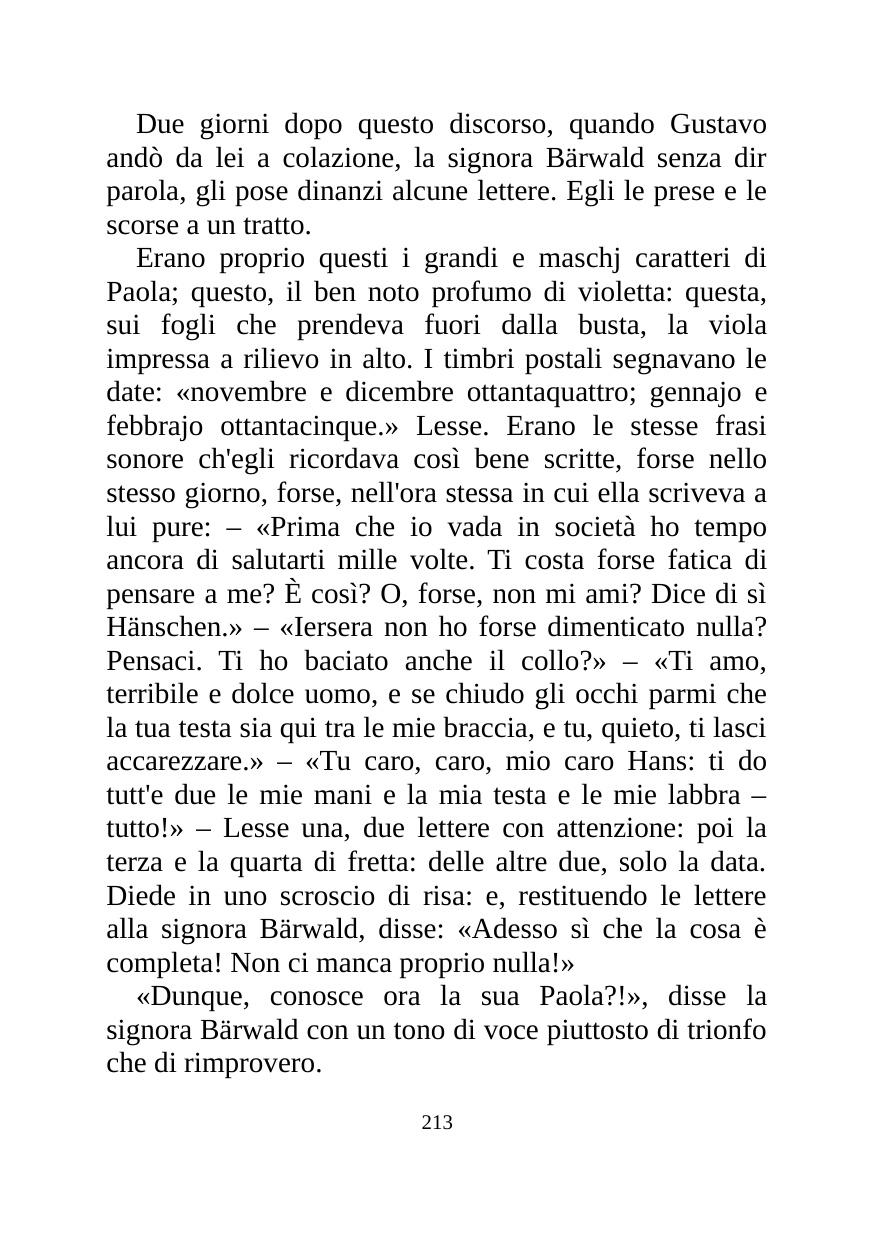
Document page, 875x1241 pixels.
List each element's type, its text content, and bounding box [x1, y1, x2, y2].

text Erano proprio questi i grandi e maschj caratteri di Paola; questo, il ben noto profumo di violetta: questa, sui fogli che prendeva fuori dalla busta, la viola impressa a rilievo in alto. I timbri postali segnavano le date: «novembre e dicembre ottantaquattro; gennajo e febbrajo ottantacinque.» Lesse. Erano le stesse frasi sonore ch'egli ricordava così bene scritte, forse nello stesso giorno, forse, nell'ora stessa in cui ella scriveva a lui pure: – «Prima che io vada in società ho tempo ancora di salutarti mille volte. Ti costa forse fatica di pensare a me? È così? O, forse, non mi ami? Dice di sì Hänschen.» – «Iersera non ho forse dimenticato nulla? Pensaci. Ti ho baciato anche il collo?» – «Ti amo, terribile e dolce uomo, e se chiudo gli occhi parmi che la tua testa sia qui tra le mie braccia, e tu, quieto, ti lasci accarezzare.» – «Tu caro, caro, mio caro Hans: ti do tutt'e due le mie mani e la mia testa e le mie labbra – tutto!» – Lesse una, due lettere con attenzione: poi la terza e la quarta di fretta: delle altre due, solo la data. Diede in uno scroscio di risa: e, restituendo le lettere alla signora Bärwald, disse: «Adesso sì che la cosa è completa! Non ci manca proprio nulla!» [106, 240, 768, 978]
text «Dunque, conosce ora la sua Paola?!», disse la signora Bärwald con un tono di voce piuttosto di trionfo che di rimprovero. [106, 978, 768, 1079]
text Due giorni dopo questo discorso, quando Gustavo andò da lei a colazione, la signora Bärwald senza dir parola, gli pose dinanzi alcune lettere. Egli le prese e le scorse a un tratto. [106, 106, 768, 240]
